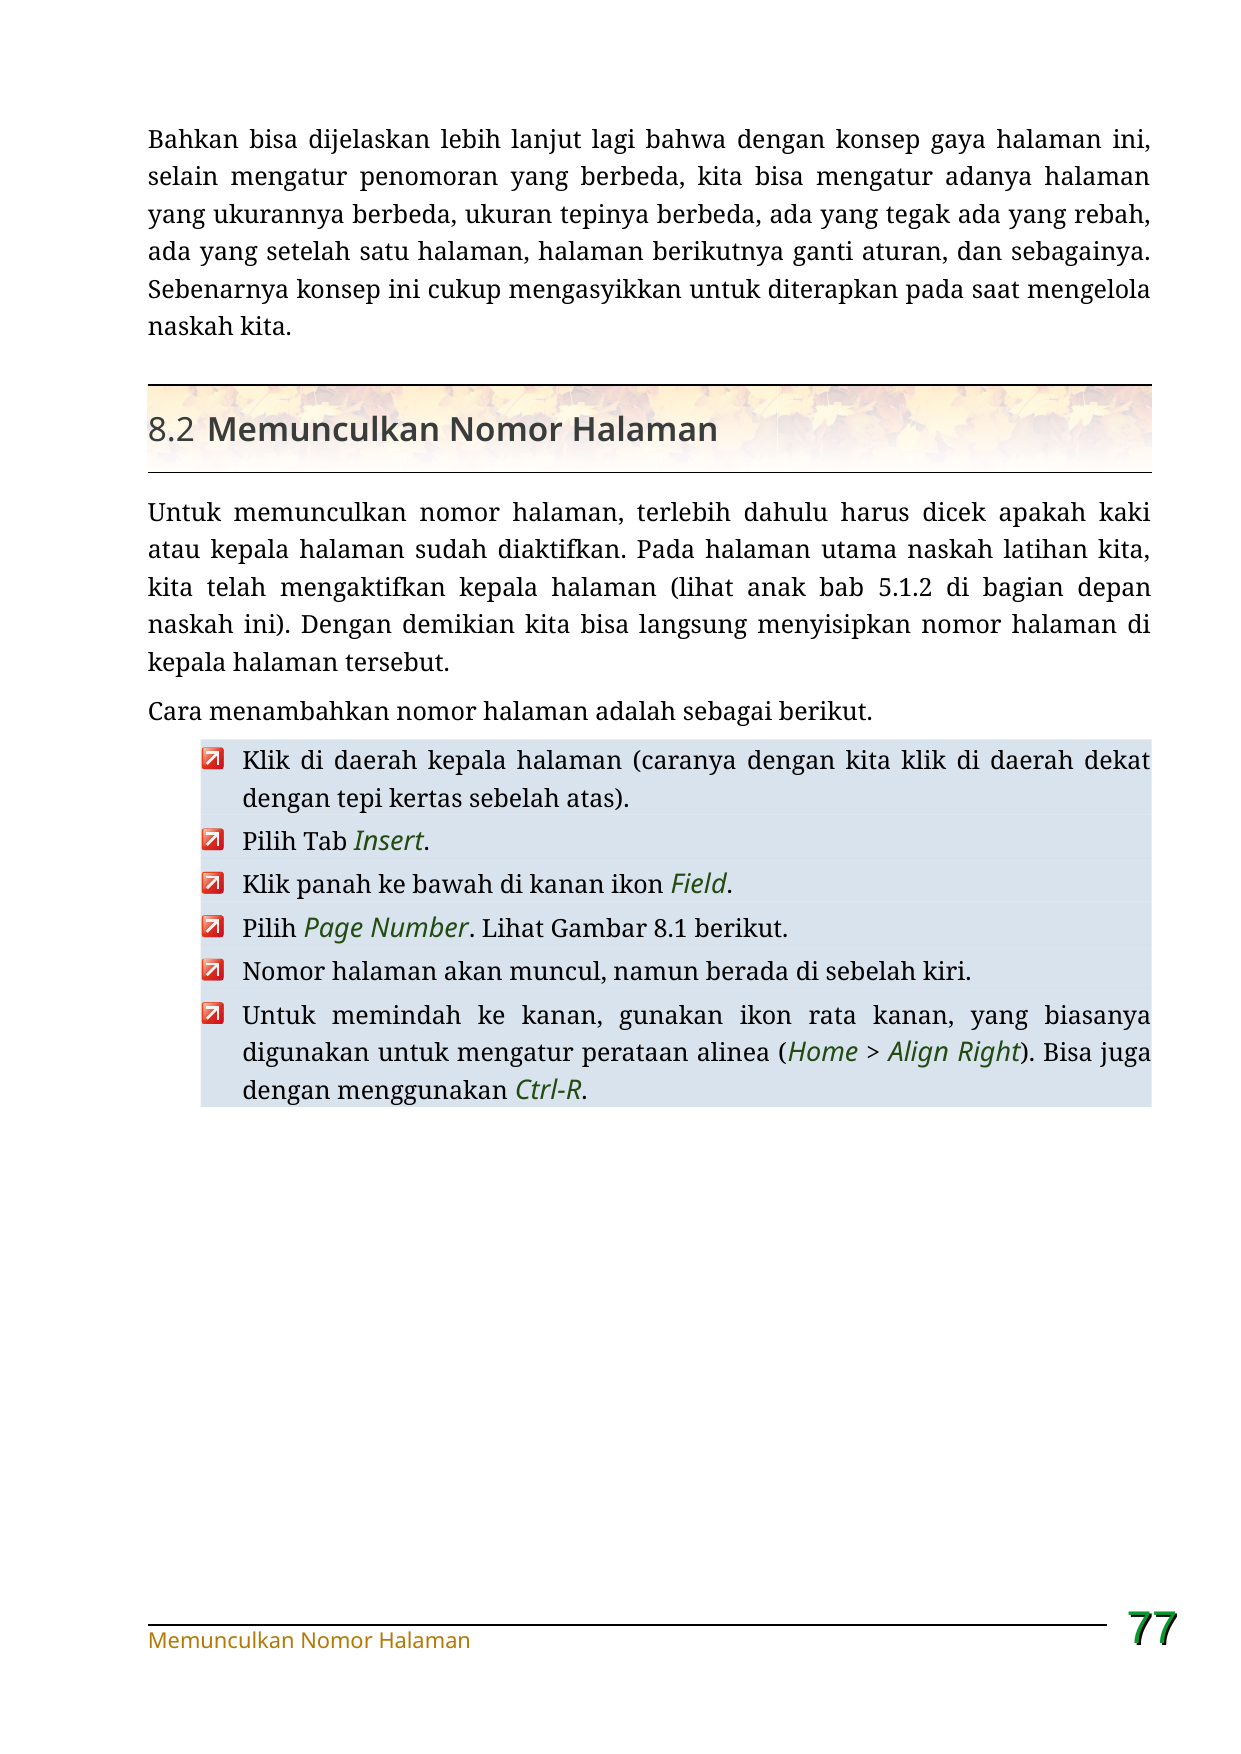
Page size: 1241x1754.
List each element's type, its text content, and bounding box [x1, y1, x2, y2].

list Klik panah ke bawah di kanan ikon Field. [201, 864, 1152, 901]
text Untuk memunculkan nomor halaman, terlebih dahulu harus dicek apakah kaki atau kepala halaman sudah diaktifkan. Pada halaman utama naskah latihan kita, kita telah mengaktifkan kepala halaman (lihat anak bab 5.1.2 di bagian depan naskah ini). Dengan demikian kita bisa langsung menyisipkan nomor halaman di kepala halaman tersebut. [148, 491, 1152, 678]
text Cara menambahkan nomor halaman adalah sebagai berikut. [148, 690, 1152, 728]
list Untuk memindah ke kanan, gunakan ikon rata kanan, yang biasanya digunakan untuk mengatur perataan alinea (Home > Align Right). Bisa juga dengan menggunakan Ctrl-R. [201, 994, 1152, 1107]
list Pilih Page Number. Lihat Gambar 8.1 berikut. [201, 907, 1152, 945]
list Pilih Tab Insert. [201, 821, 1152, 858]
list Klik di daerah kepala halaman (caranya dengan kita klik di daerah dekat dengan tepi kertas sebelah atas). [201, 739, 1152, 814]
text Bahkan bisa dijelaskan lebih lanjut lagi bahwa dengan konsep gaya halaman ini, selain mengatur penomoran yang berbeda, kita bisa mengatur adanya halaman yang ukurannya berbeda, ukuran tepinya berbeda, ada yang tegak ada yang rebah, ada yang setelah satu halaman, halaman berikutnya ganti aturan, dan sebagainya. Sebenarnya konsep ini cukup mengasyikkan untuk diterapkan pada saat mengelola naskah kita. [148, 118, 1152, 343]
list Nomor halaman akan muncul, namun berada di sebelah kiri. [201, 951, 1152, 988]
